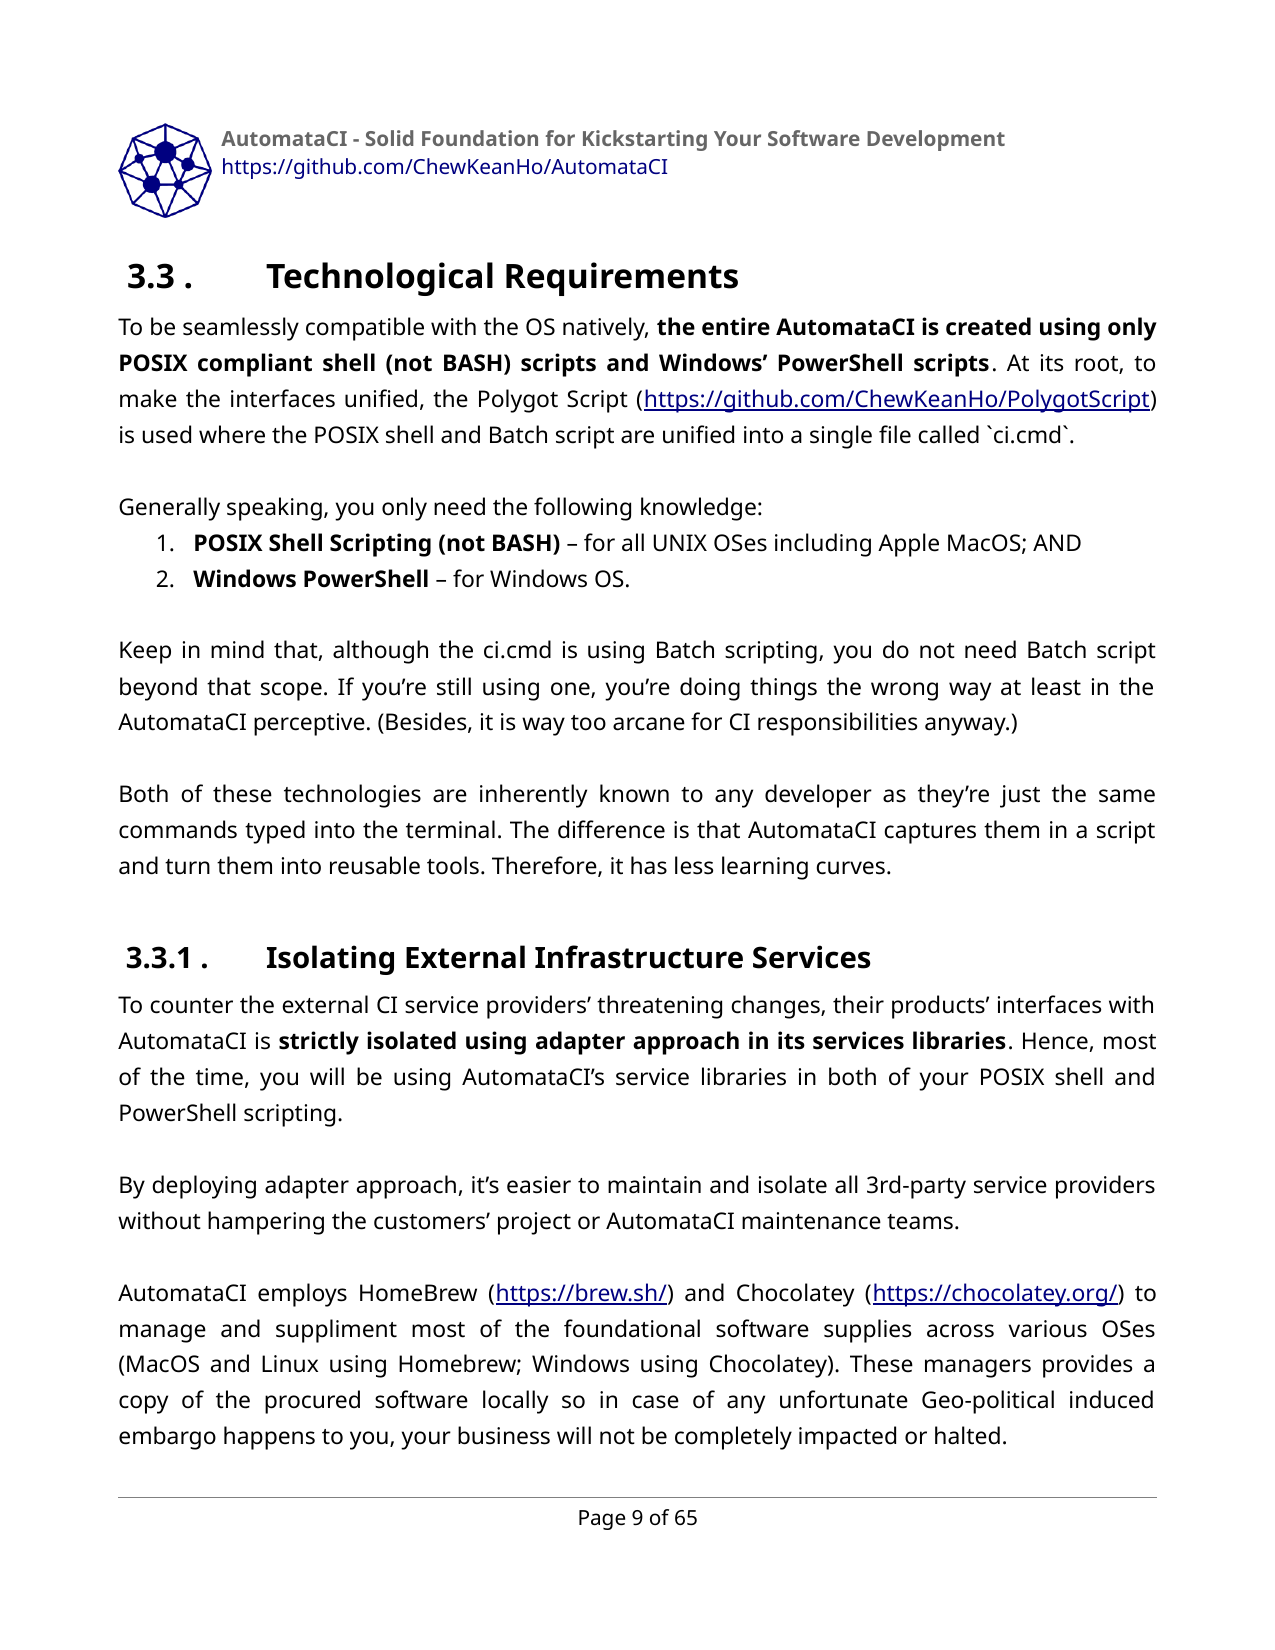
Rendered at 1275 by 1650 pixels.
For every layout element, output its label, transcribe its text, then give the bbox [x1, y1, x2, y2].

text Keep in mind that, although the ci.cmd is using Batch scripting, you do not need Batch script beyond that scope. If you’re still using one, you’re doing things the wrong way at least in the AutomataCI perceptive. (Besides, it is way too arcane for CI responsibilities anyway.) [118, 634, 1157, 738]
subtitle Technological Requirements [118, 253, 1157, 298]
list POSIX Shell Scripting (not BASH) – for all UNIX OSes including Apple MacOS; AND [156, 527, 1157, 558]
list Windows PowerShell – for Windows OS. [156, 563, 1157, 594]
text To be seamlessly compatible with the OS natively, the entire AutomataCI is created using only POSIX compliant shell (not BASH) scripts and Windows’ PowerShell scripts. At its root, to make the interfaces unified, the Polygot Script (https://github.com/ChewKeanHo/PolygotScript) is used where the POSIX shell and Batch script are unified into a single file called `ci.cmd`. [118, 311, 1157, 450]
text By deploying adapter approach, it’s easier to maintain and isolate all 3rd-party service providers without hampering the customers’ project or AutomataCI maintenance teams. [118, 1169, 1157, 1236]
text Both of these technologies are inherently known to any developer as they’re just the same commands typed into the terminal. The difference is that AutomataCI captures them in a script and turn them into reusable tools. Therefore, it has less learning curves. [118, 778, 1157, 881]
text Generally speaking, you only need the following knowledge: [118, 491, 1157, 522]
subtitle Isolating External Infrastructure Services [118, 937, 1157, 977]
picture [118, 123, 212, 218]
text AutomataCI employs HomeBrew (https://brew.sh/) and Chocolatey (https://chocolatey.org/) to manage and suppliment most of the foundational software supplies across various OSes (MacOS and Linux using Homebrew; Windows using Chocolatey). These managers provides a copy of the procured software locally so in case of any unfortunate Geo-political induced embargo happens to you, your business will not be completely impacted or halted. [118, 1277, 1157, 1452]
text To counter the external CI service providers’ threatening changes, their products’ interfaces with AutomataCI is strictly isolated using adapter approach in its services libraries. Hence, most of the time, you will be using AutomataCI’s service libraries in both of your POSIX shell and PowerShell scripting. [118, 989, 1157, 1128]
